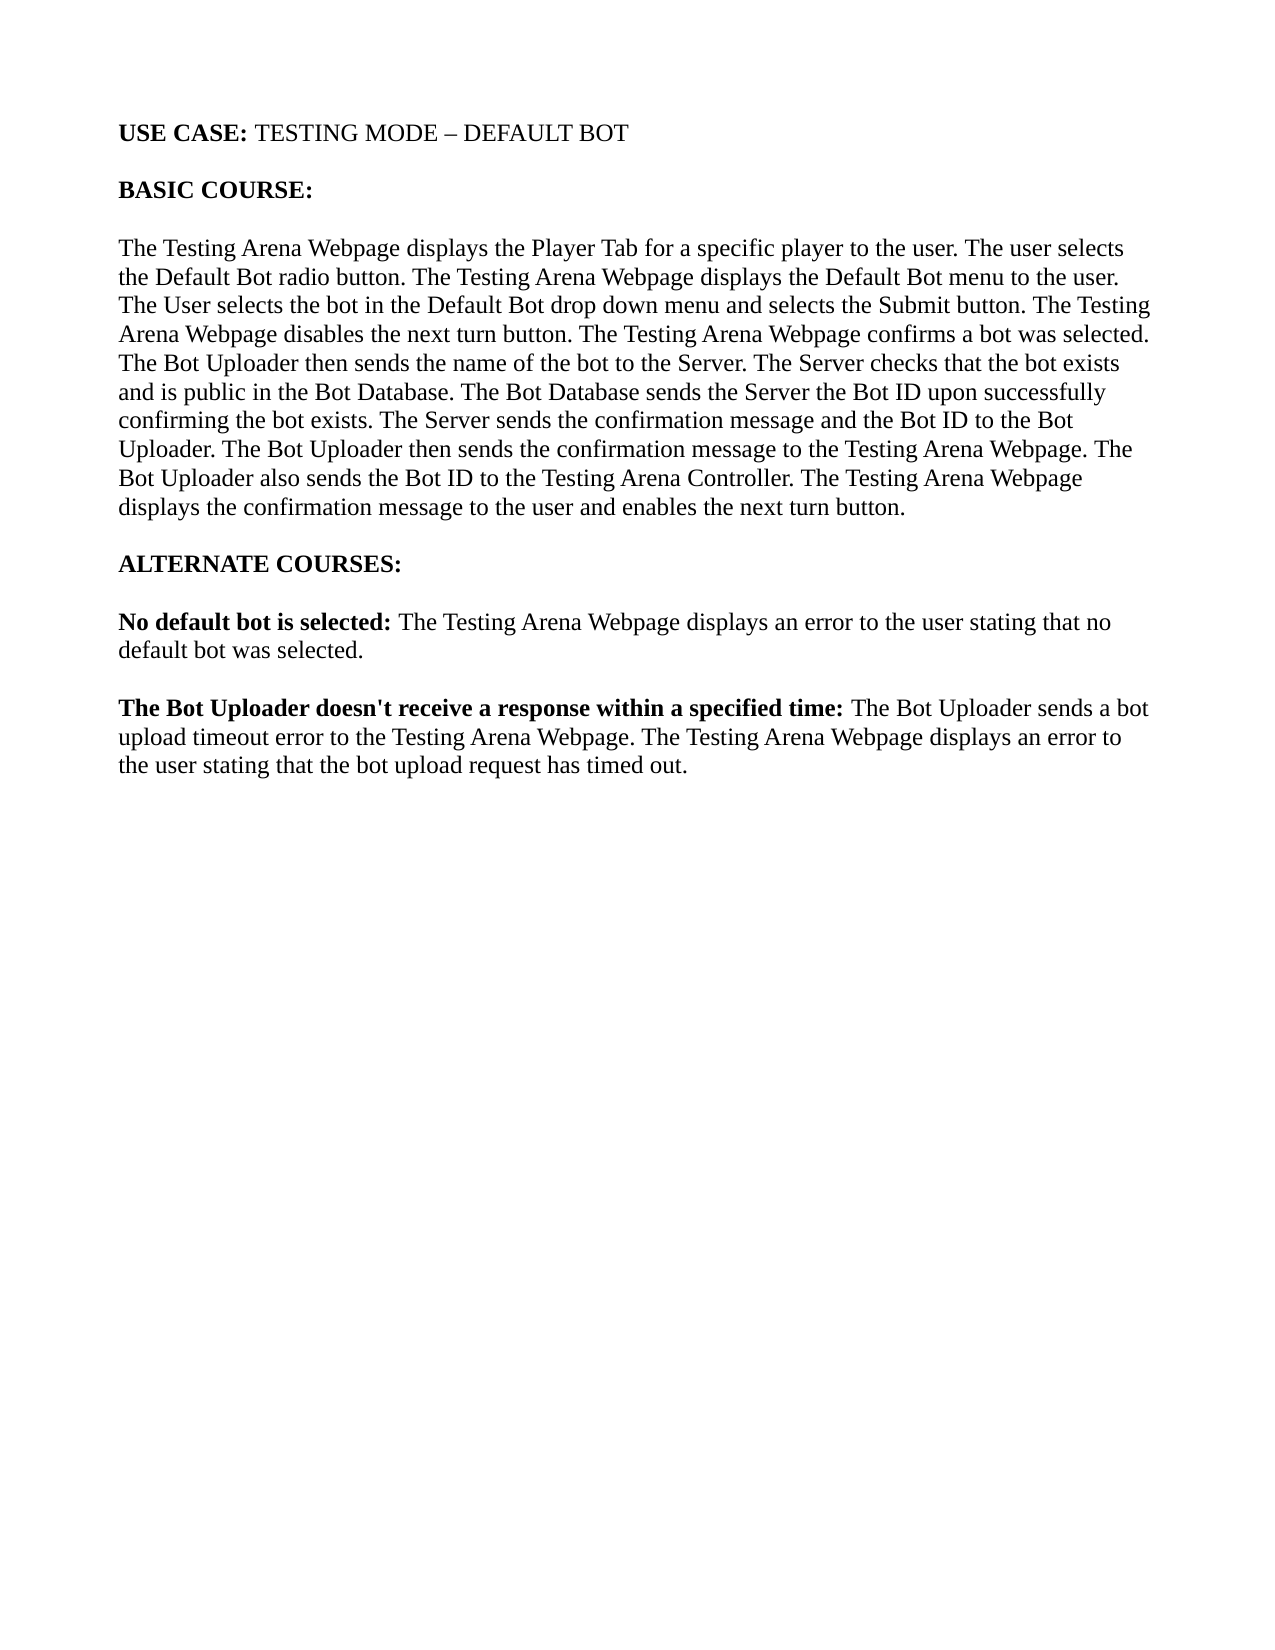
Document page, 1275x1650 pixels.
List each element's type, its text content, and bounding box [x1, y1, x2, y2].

text BASIC COURSE: [118, 176, 1157, 204]
text USE CASE: TESTING MODE – DEFAULT BOT [118, 118, 1157, 147]
text The Bot Uploader doesn't receive a response within a specified time: The Bot Uploader sends a bot upload timeout error to the Testing Arena Webpage. The Testing Arena Webpage displays an error to the user stating that the bot upload request has timed out. [118, 693, 1157, 779]
text ALTERNATE COURSES: [118, 549, 1157, 578]
text The Testing Arena Webpage displays the Player Tab for a specific player to the user. The user selects the Default Bot radio button. The Testing Arena Webpage displays the Default Bot menu to the user. The User selects the bot in the Default Bot drop down menu and selects the Submit button. The Testing Arena Webpage disables the next turn button. The Testing Arena Webpage confirms a bot was selected. The Bot Uploader then sends the name of the bot to the Server. The Server checks that the bot exists and is public in the Bot Database. The Bot Database sends the Server the Bot ID upon successfully confirming the bot exists. The Server sends the confirmation message and the Bot ID to the Bot Uploader. The Bot Uploader then sends the confirmation message to the Testing Arena Webpage. The Bot Uploader also sends the Bot ID to the Testing Arena Controller. The Testing Arena Webpage displays the confirmation message to the user and enables the next turn button. [118, 233, 1157, 521]
text No default bot is selected: The Testing Arena Webpage displays an error to the user stating that no default bot was selected. [118, 607, 1157, 664]
